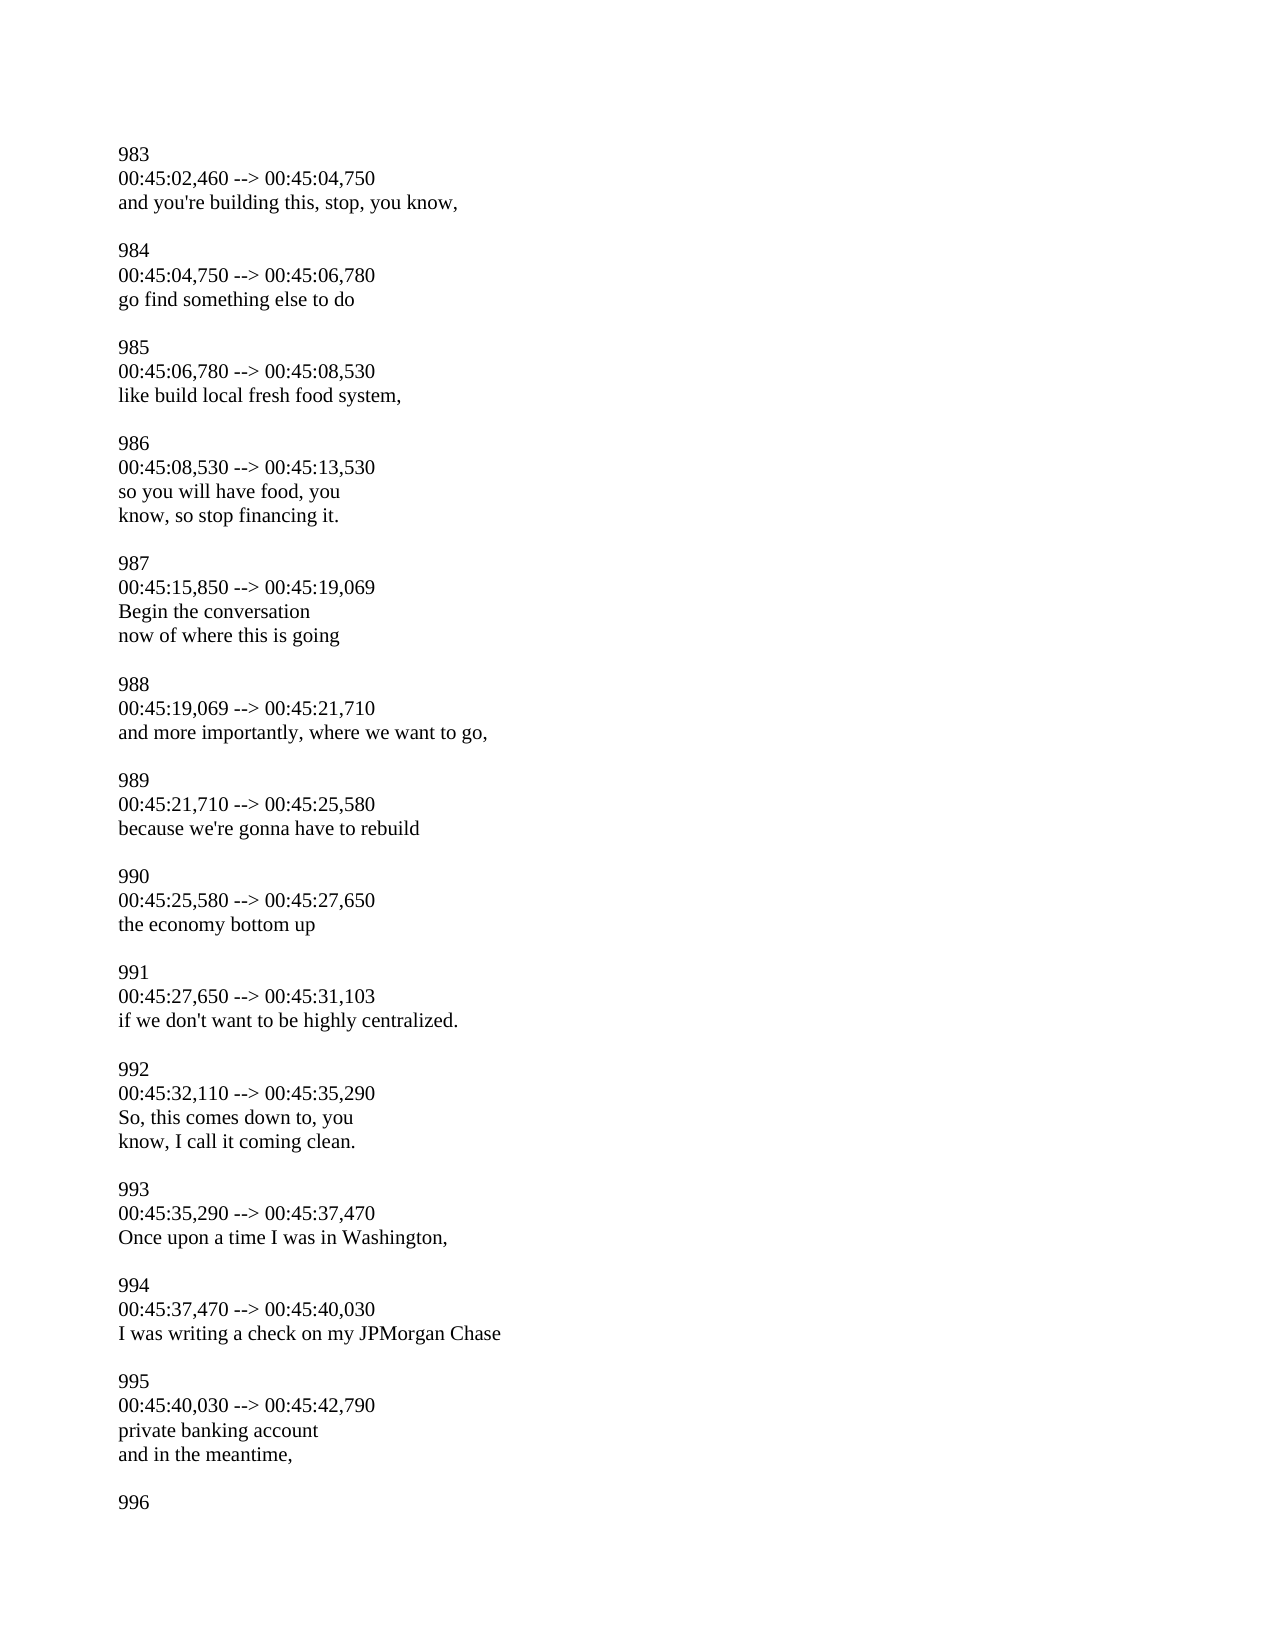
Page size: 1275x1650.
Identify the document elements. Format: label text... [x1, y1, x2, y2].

text go find something else to do [118, 287, 1157, 311]
text So, this comes down to, you [118, 1105, 1157, 1129]
text 00:45:40,030 --> 00:45:42,790 [118, 1393, 1157, 1417]
text like build local fresh food system, [118, 383, 1157, 407]
text 00:45:25,580 --> 00:45:27,650 [118, 888, 1157, 912]
text so you will have food, you [118, 479, 1157, 503]
text 987 [118, 551, 1157, 575]
text 996 [118, 1490, 1157, 1514]
text 993 [118, 1177, 1157, 1201]
text 00:45:21,710 --> 00:45:25,580 [118, 792, 1157, 816]
text 00:45:15,850 --> 00:45:19,069 [118, 575, 1157, 599]
text 992 [118, 1057, 1157, 1081]
text 984 [118, 238, 1157, 262]
text know, I call it coming clean. [118, 1129, 1157, 1153]
text 00:45:27,650 --> 00:45:31,103 [118, 984, 1157, 1008]
text know, so stop financing it. [118, 503, 1157, 527]
text and in the meantime, [118, 1442, 1157, 1466]
text Once upon a time I was in Washington, [118, 1225, 1157, 1249]
text 00:45:32,110 --> 00:45:35,290 [118, 1081, 1157, 1105]
text 00:45:08,530 --> 00:45:13,530 [118, 455, 1157, 479]
text 994 [118, 1273, 1157, 1297]
text 995 [118, 1369, 1157, 1393]
text 00:45:06,780 --> 00:45:08,530 [118, 359, 1157, 383]
text now of where this is going [118, 623, 1157, 647]
text if we don't want to be highly centralized. [118, 1008, 1157, 1032]
text I was writing a check on my JPMorgan Chase [118, 1321, 1157, 1345]
text 986 [118, 431, 1157, 455]
text 983 [118, 142, 1157, 166]
text 00:45:37,470 --> 00:45:40,030 [118, 1297, 1157, 1321]
text 00:45:19,069 --> 00:45:21,710 [118, 696, 1157, 720]
text Begin the conversation [118, 599, 1157, 623]
text 985 [118, 335, 1157, 359]
text 00:45:35,290 --> 00:45:37,470 [118, 1201, 1157, 1225]
text the economy bottom up [118, 912, 1157, 936]
text 991 [118, 960, 1157, 984]
text 990 [118, 864, 1157, 888]
text private banking account [118, 1417, 1157, 1442]
text 988 [118, 672, 1157, 696]
text and you're building this, stop, you know, [118, 190, 1157, 214]
text 00:45:02,460 --> 00:45:04,750 [118, 166, 1157, 190]
text because we're gonna have to rebuild [118, 816, 1157, 840]
text 00:45:04,750 --> 00:45:06,780 [118, 262, 1157, 287]
text and more importantly, where we want to go, [118, 720, 1157, 744]
text 989 [118, 768, 1157, 792]
